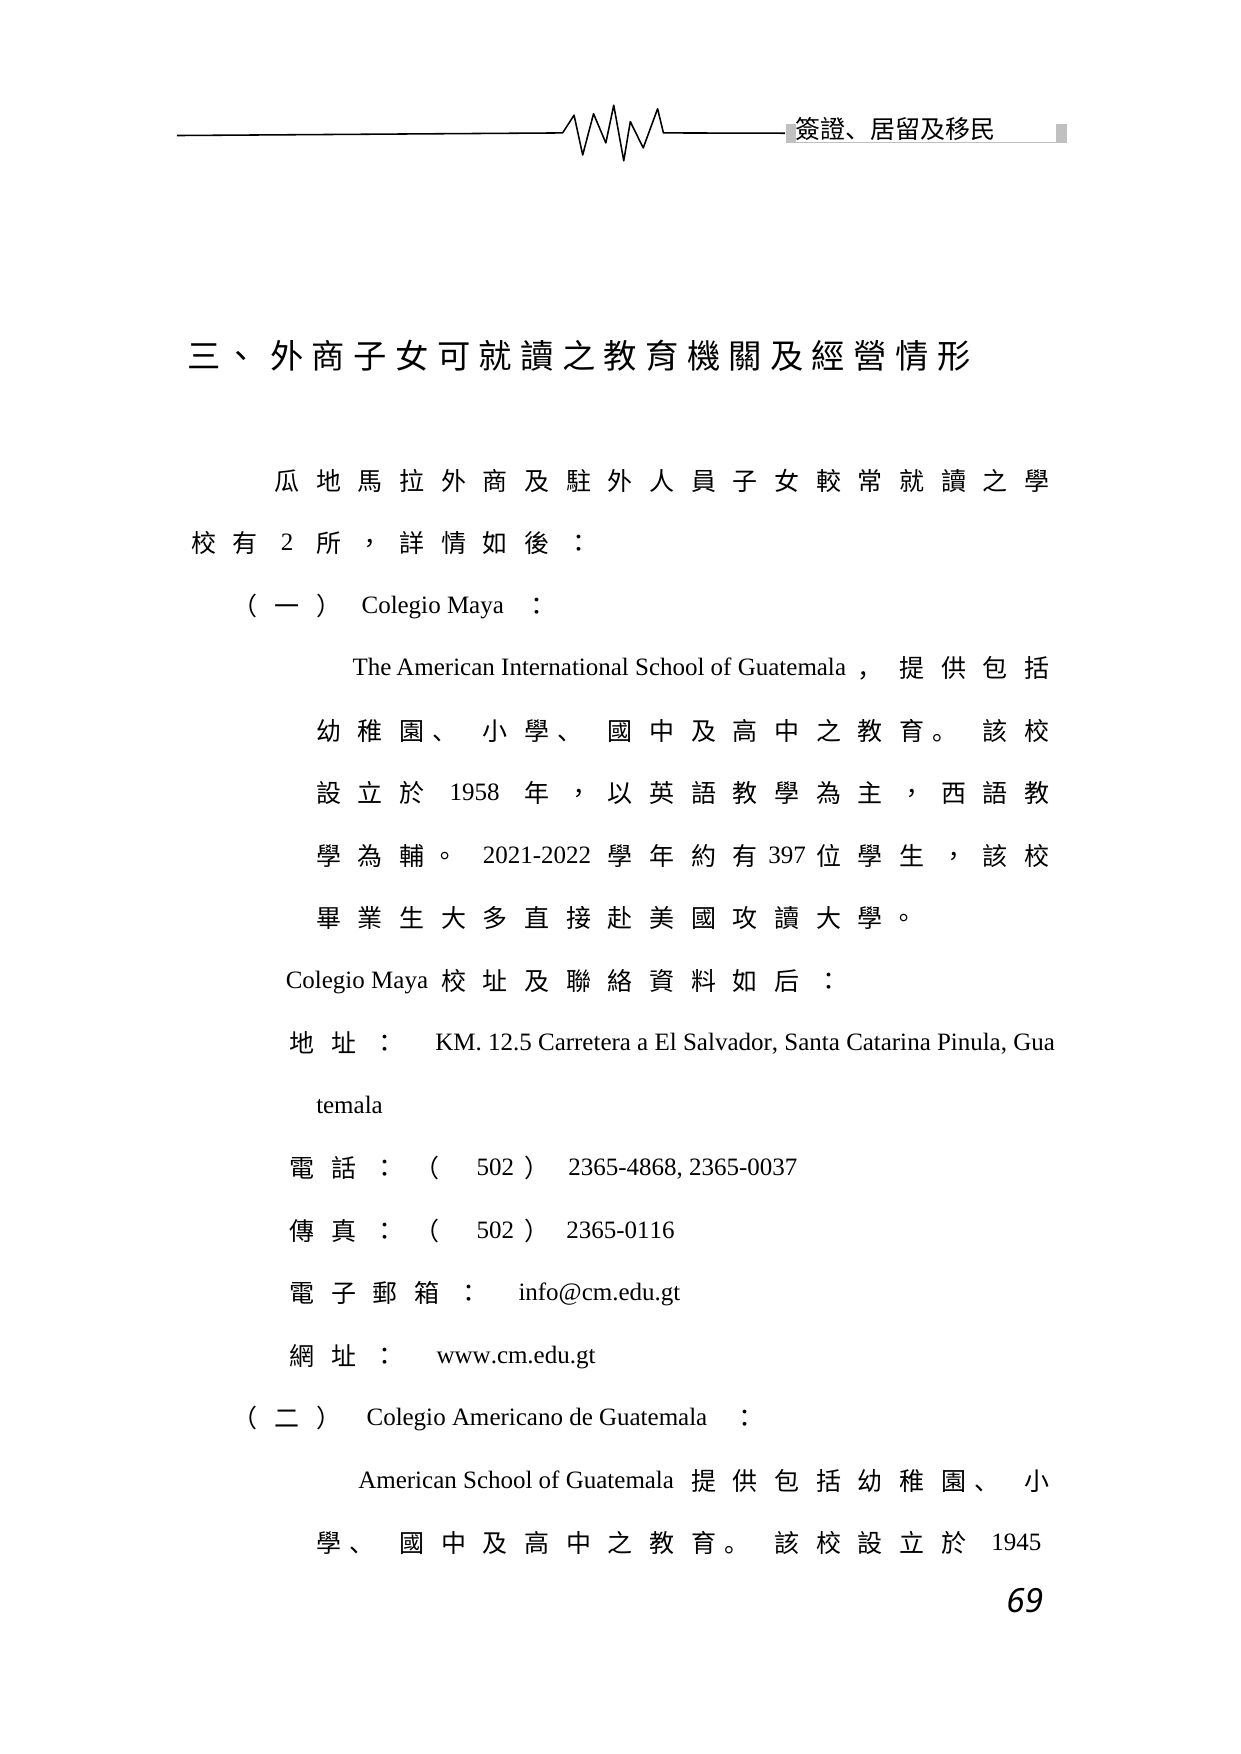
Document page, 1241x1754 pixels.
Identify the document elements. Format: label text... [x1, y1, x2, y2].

text 電話：（502）2365-4868, 2365-0037 [207, 1125, 1058, 1188]
text 電子郵箱：info@cm.edu.gt [207, 1250, 1058, 1313]
text American School of Guatemala提供包括幼稚園、小學、國中及高中之教育。該校設立於1945 [281, 1438, 1058, 1563]
text 地址：KM. 12.5 Carretera a El Salvador, Santa Catarina Pinula, Guatemala [207, 1000, 1058, 1125]
text Colegio Maya校址及聯絡資料如后： [207, 938, 1058, 1000]
text 網址：www.cm.edu.gt [207, 1313, 1058, 1375]
text （二）Colegio Americano de Guatemala： [207, 1375, 1058, 1438]
text The American International School of Guatemala，提供包括幼稚園、小學、國中及高中之教育。該校設立於1958年，以英語教學為主，西語教學為輔。2021-2022學年約有397位學生，該校畢業生大多直接赴美國攻讀大學。 [281, 625, 1058, 938]
text （一）Colegio Maya： [207, 563, 1058, 625]
text 三、外商子女可就讀之教育機關及經營情形 [183, 313, 1058, 375]
text 瓜地馬拉外商及駐外人員子女較常就讀之學校有2所，詳情如後： [183, 438, 1058, 563]
text 傳真：（502）2365-0116 [207, 1188, 1058, 1250]
